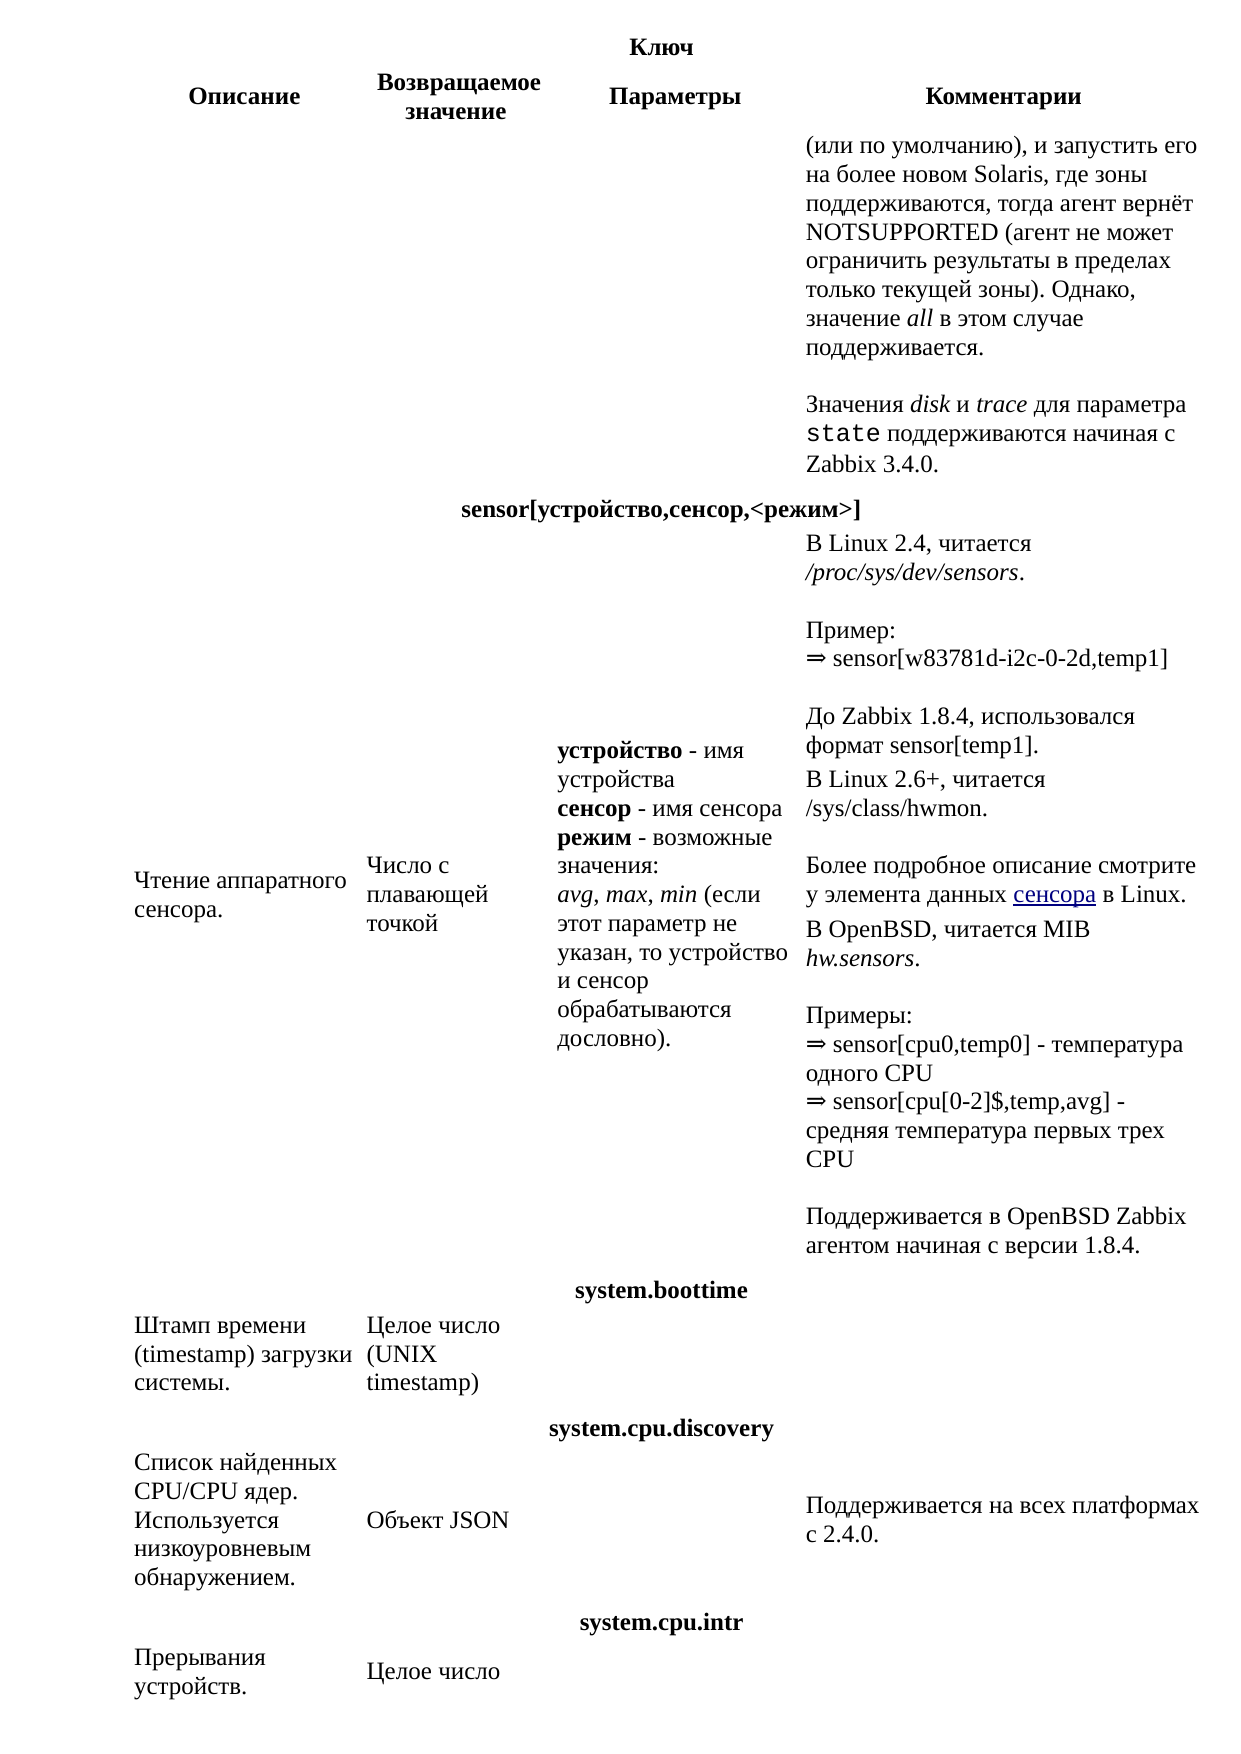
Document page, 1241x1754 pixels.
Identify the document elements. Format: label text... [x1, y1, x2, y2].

table_cell Описание [131, 64, 363, 127]
table_cell Комментарии [803, 64, 1211, 127]
table_cell Параметры [554, 64, 803, 127]
table_cell устройство - имя устройства сенсор - имя сенсора режим - возможные значения: avg, max, min (если этот параметр не указан, то устройство и сенсор обрабатываются дословно). [554, 526, 803, 1262]
table_cell [118, 1262, 1211, 1272]
table_cell Чтение аппаратного сенсора. [131, 526, 363, 1262]
table_cell [803, 1639, 1211, 1702]
table_cell [118, 1594, 1211, 1604]
table_cell [118, 1399, 1211, 1410]
table_cell [118, 480, 1211, 491]
table_cell [118, 1639, 131, 1702]
table_cell [554, 1307, 803, 1399]
table_cell [118, 1703, 1211, 1713]
table_cell [554, 1444, 803, 1594]
table_cell Поддерживается на всех платформах с 2.4.0. [803, 1444, 1211, 1594]
table_cell Целое число [364, 1639, 554, 1702]
table_cell system.cpu.intr [118, 1605, 1211, 1639]
table_cell Список найденных CPU/CPU ядер. Используется низкоуровневым обнаружением. [131, 1444, 363, 1594]
table_cell Целое число (UNIX timestamp) [364, 1307, 554, 1399]
table_cell [118, 526, 131, 1262]
table_cell Прерывания устройств. [131, 1639, 363, 1702]
table_header Ключ [118, 30, 1211, 64]
table_cell Возвращаемое значение [364, 64, 554, 127]
table_cell [118, 1307, 131, 1399]
table_cell В Linux 2.4, читается /proc/sys/dev/sensors. Пример: ⇒ sensor[w83781d-i2c-0-2d,temp1] До Zabbix 1.8.4, использовался формат sensor[temp1]. [803, 526, 1211, 761]
table_cell Штамп времени (timestamp) загрузки системы. [131, 1307, 363, 1399]
table_cell [118, 64, 131, 127]
table_cell В Linux 2.6+, читается /sys/class/hwmon. Более подробное описание смотрите у элемента данных сенсора в Linux. [803, 761, 1211, 911]
table_cell [554, 1639, 803, 1702]
table_cell [803, 1307, 1211, 1399]
table_cell [554, 128, 803, 480]
table_cell system.cpu.discovery [118, 1410, 1211, 1444]
table_cell [118, 128, 131, 480]
table_cell В OpenBSD, читается MIB hw.sensors. Примеры: ⇒ sensor[cpu0,temp0] - температура одного CPU ⇒ sensor[cpu[0-2]$,temp,avg] - средняя температура первых трех CPU Поддерживается в OpenBSD Zabbix агентом начиная с версии 1.8.4. [803, 911, 1211, 1262]
table_cell [364, 128, 554, 480]
table_cell [118, 1444, 131, 1594]
table_cell (или по умолчанию), и запустить его на более новом Solaris, где зоны поддерживаются, тогда агент вернёт NOTSUPPORTED (агент не может ограничить результаты в пределах только текущей зоны). Однако, значение all в этом случае поддерживается. Значения disk и trace для параметра state поддерживаются начиная с Zabbix 3.4.0. [803, 128, 1211, 480]
table_cell sensor[устройство,сенсор,<режим>] [118, 491, 1211, 526]
table_cell system.boottime [118, 1273, 1211, 1307]
table_cell Объект JSON [364, 1444, 554, 1594]
table_cell [131, 128, 363, 480]
table_cell Число с плавающей точкой [364, 526, 554, 1262]
